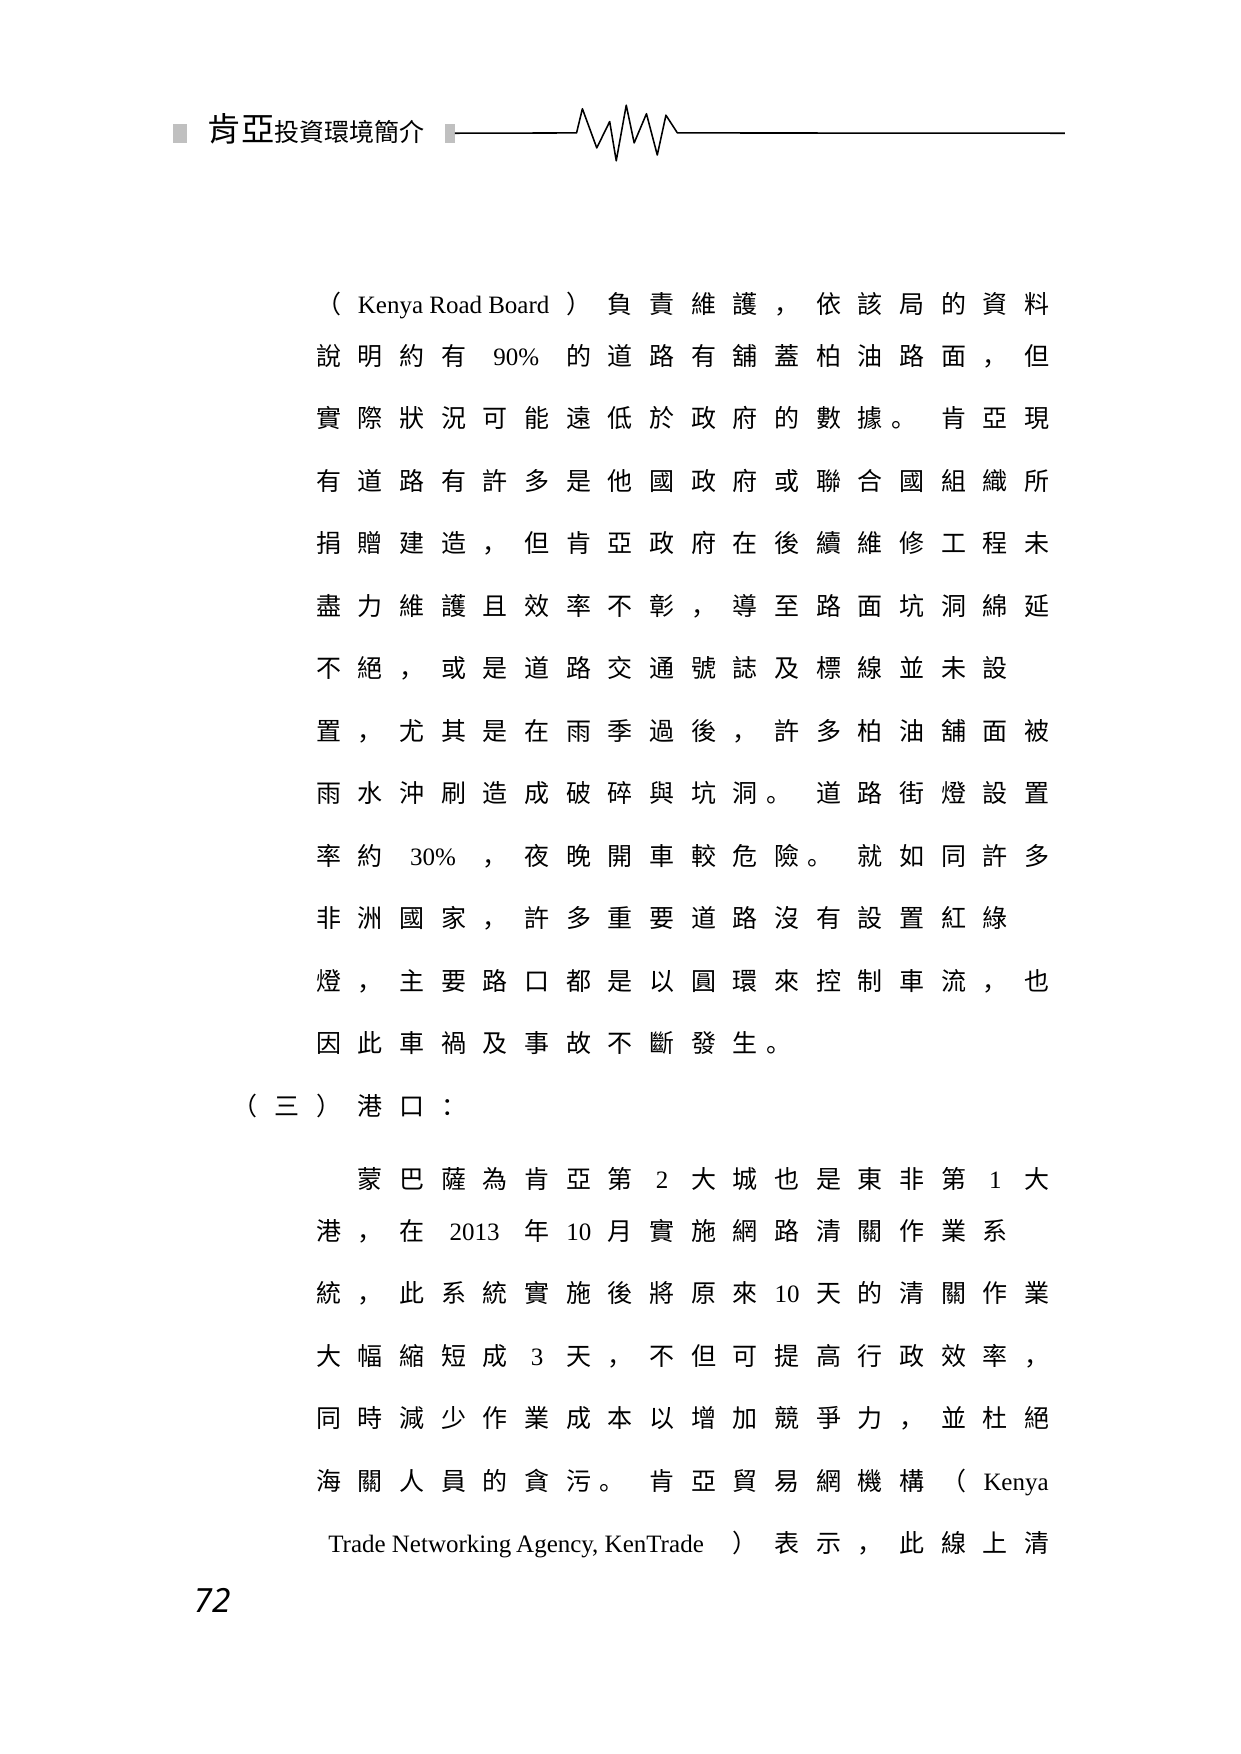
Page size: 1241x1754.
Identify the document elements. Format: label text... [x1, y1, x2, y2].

text （三）港口： [207, 1063, 1058, 1125]
text （Kenya Road Board）負責維護，依該局的資料說明約有90%的道路有舖蓋柏油路面，但實際狀況可能遠低於政府的數據。肯亞現有道路有許多是他國政府或聯合國組織所捐贈建造，但肯亞政府在後續維修工程未盡力維護且效率不彰，導至路面坑洞綿延不絕，或是道路交通號誌及標線並未設置，尤其是在雨季過後，許多柏油舖面被雨水沖刷造成破碎與坑洞。道路街燈設置率約30%，夜晚開車較危險。就如同許多非洲國家，許多重要道路沒有設置紅綠燈，主要路口都是以圓環來控制車流，也因此車禍及事故不斷發生。 [281, 250, 1058, 1063]
text 蒙巴薩為肯亞第2大城也是東非第1大港，在2013年10月實施網路清關作業系統，此系統實施後將原來10天的清關作業大幅縮短成3天，不但可提高行政效率，同時減少作業成本以增加競爭力，並杜絕海關人員的貪污。肯亞貿易網機構（Kenya Trade Networking Agency, KenTrade）表示，此線上清 [281, 1125, 1058, 1563]
